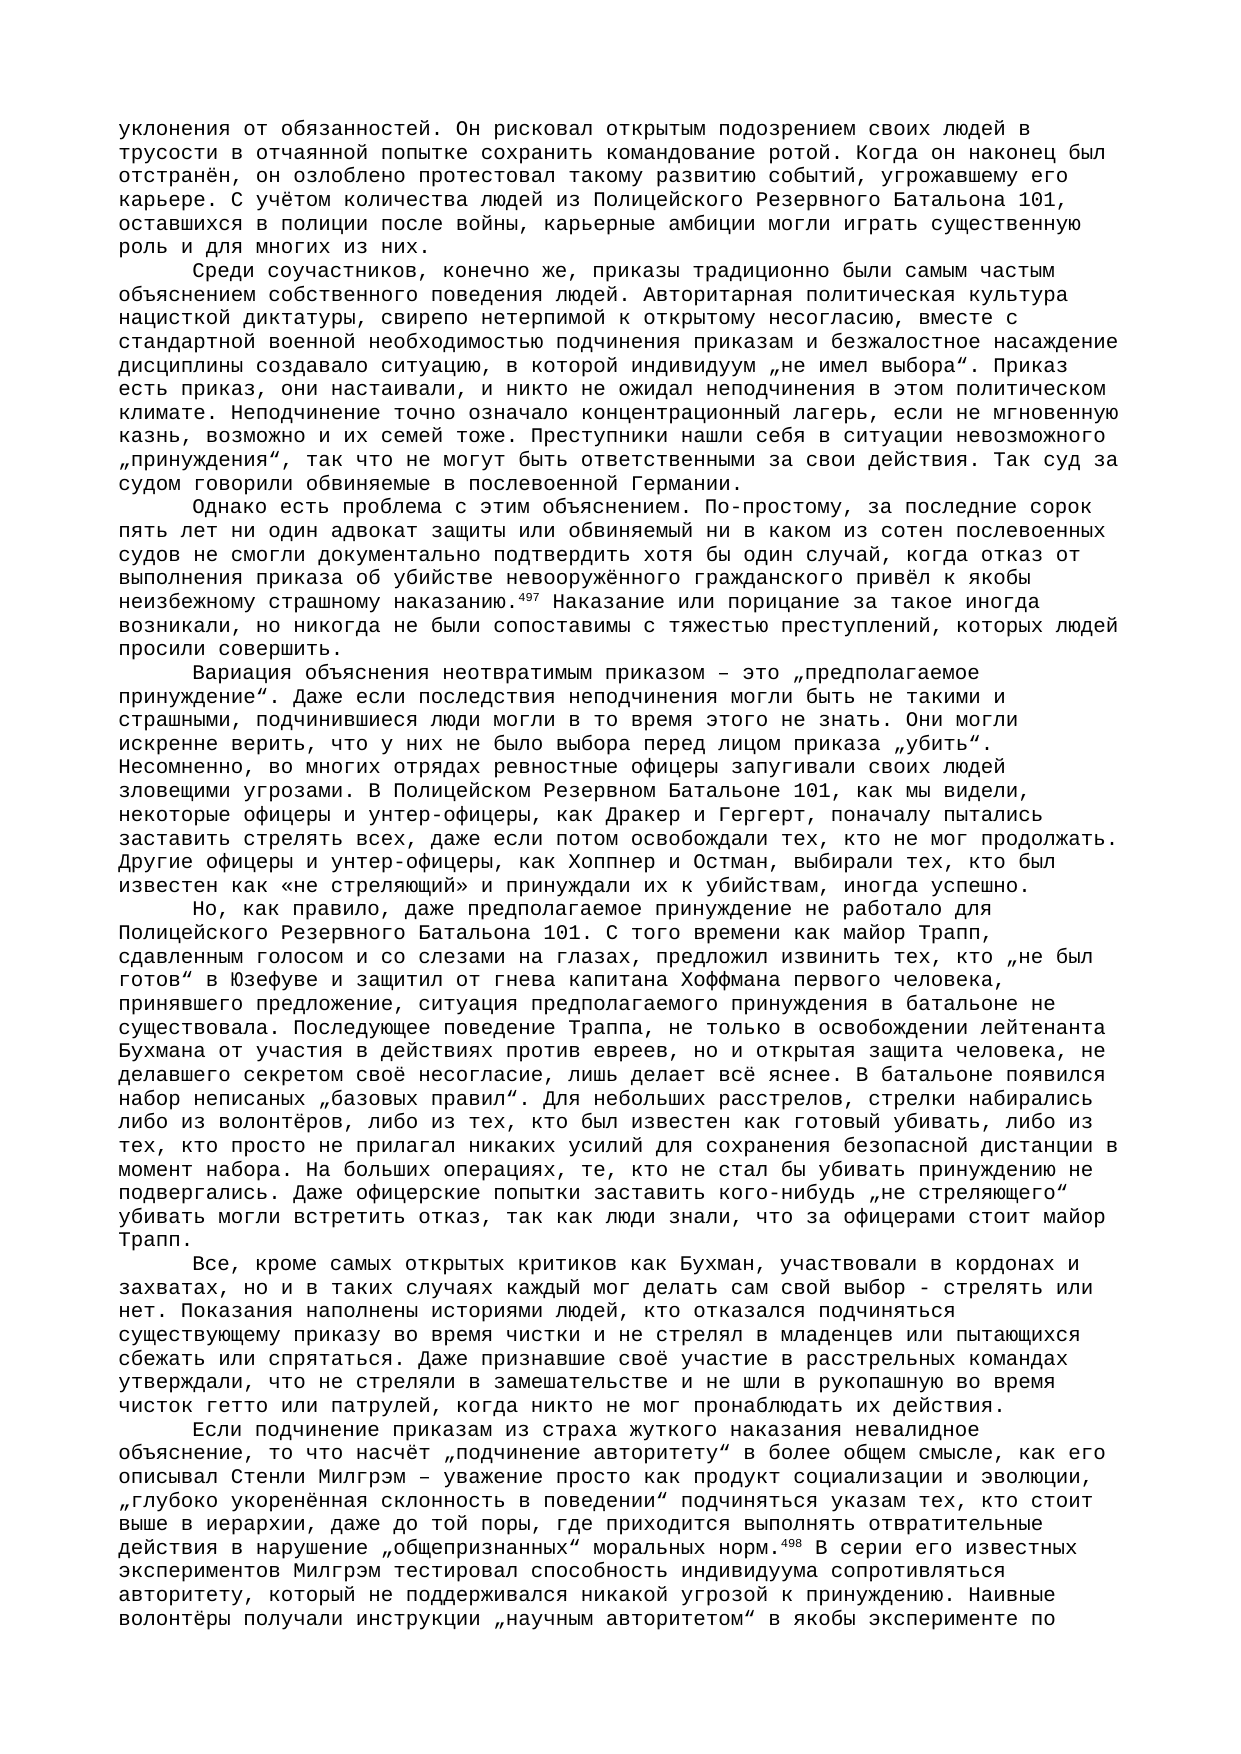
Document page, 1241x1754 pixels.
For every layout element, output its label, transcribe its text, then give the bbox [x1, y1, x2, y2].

text Все, кроме самых открытых критиков как Бухман, участвовали в кордонах и захватах, но и в таких случаях каждый мог делать сам свой выбор - стрелять или нет. Показания наполнены историями людей, кто отказался подчиняться существующему приказу во время чистки и не стрелял в младенцев или пытающихся сбежать или спрятаться. Даже признавшие своё участие в расстрельных командах утверждали, что не стреляли в замешательстве и не шли в рукопашную во время чисток гетто или патрулей, когда никто не мог пронаблюдать их действия. [118, 1253, 1122, 1419]
text уклонения от обязанностей. Он рисковал открытым подозрением своих людей в трусости в отчаянной попытке сохранить командование ротой. Когда он наконец был отстранён, он озлоблено протестовал такому развитию событий, угрожавшему его карьере. С учётом количества людей из Полицейского Резервного Батальона 101, оставшихся в полиции после войны, карьерные амбиции могли играть существенную роль и для многих из них. [118, 118, 1122, 260]
text Вариация объяснения неотвратимым приказом – это „предполагаемое принуждение“. Даже если последствия неподчинения могли быть не такими и страшными, подчинившиеся люди могли в то время этого не знать. Они могли искренне верить, что у них не было выбора перед лицом приказа „убить“. Несомненно, во многих отрядах ревностные офицеры запугивали своих людей зловещими угрозами. В Полицейском Резервном Батальоне 101, как мы видели, некоторые офицеры и унтер-офицеры, как Дракер и Гергерт, поначалу пытались заставить стрелять всех, даже если потом освобождали тех, кто не мог продолжать. Другие офицеры и унтер-офицеры, как Хоппнер и Остман, выбирали тех, кто был известен как «не стреляющий» и принуждали их к убийствам, иногда успешно. [118, 662, 1122, 898]
text Среди соучастников, конечно же, приказы традиционно были самым частым объяснением собственного поведения людей. Авторитарная политическая культура нацисткой диктатуры, свирепо нетерпимой к открытому несогласию, вместе с стандартной военной необходимостью подчинения приказам и безжалостное насаждение дисциплины создавало ситуацию, в которой индивидуум „не имел выбора“. Приказ есть приказ, они настаивали, и никто не ожидал неподчинения в этом политическом климате. Неподчинение точно означало концентрационный лагерь, если не мгновенную казнь, возможно и их семей тоже. Преступники нашли себя в ситуации невозможного „принуждения“, так что не могут быть ответственными за свои действия. Так суд за судом говорили обвиняемые в послевоенной Германии. [118, 260, 1122, 496]
text Но, как правило, даже предполагаемое принуждение не работало для Полицейского Резервного Батальона 101. С того времени как майор Трапп, сдавленным голосом и со слезами на глазах, предложил извинить тех, кто „не был готов“ в Юзефуве и защитил от гнева капитана Хоффмана первого человека, принявшего предложение, ситуация предполагаемого принуждения в батальоне не существовала. Последующее поведение Траппа, не только в освобождении лейтенанта Бухмана от участия в действиях против евреев, но и открытая защита человека, не делавшего секретом своё несогласие, лишь делает всё яснее. В батальоне появился набор неписаных „базовых правил“. Для небольших расстрелов, стрелки набирались либо из волонтёров, либо из тех, кто был известен как готовый убивать, либо из тех, кто просто не прилагал никаких усилий для сохранения безопасной дистанции в момент набора. На больших операциях, те, кто не стал бы убивать принуждению не подвергались. Даже офицерские попытки заставить кого-нибудь „не стреляющего“ убивать могли встретить отказ, так как люди знали, что за офицерами стоит майор Трапп. [118, 898, 1122, 1253]
text Если подчинение приказам из страха жуткого наказания невалидное объяснение, то что насчёт „подчинение авторитету“ в более общем смысле, как его описывал Стенли Милгрэм – уважение просто как продукт социализации и эволюции, „глубоко укоренённая склонность в поведении“ подчиняться указам тех, кто стоит выше в иерархии, даже до той поры, где приходится выполнять отвратительные действия в нарушение „общепризнанных“ моральных норм. В серии его известных экспериментов Милгрэм тестировал способность индивидуума сопротивляться авторитету, который не поддерживался никакой угрозой к принуждению. Наивные волонтёры получали инструкции „научным авторитетом“ в якобы эксперименте по [118, 1419, 1122, 1631]
text Однако есть проблема с этим объяснением. По-простому, за последние сорок пять лет ни один адвокат защиты или обвиняемый ни в каком из сотен послевоенных судов не смогли документально подтвердить хотя бы один случай, когда отказ от выполнения приказа об убийстве невооружённого гражданского привёл к якобы неизбежному страшному наказанию. Наказание или порицание за такое иногда возникали, но никогда не были сопоставимы с тяжестью преступлений, которых людей просили совершить. [118, 496, 1122, 662]
